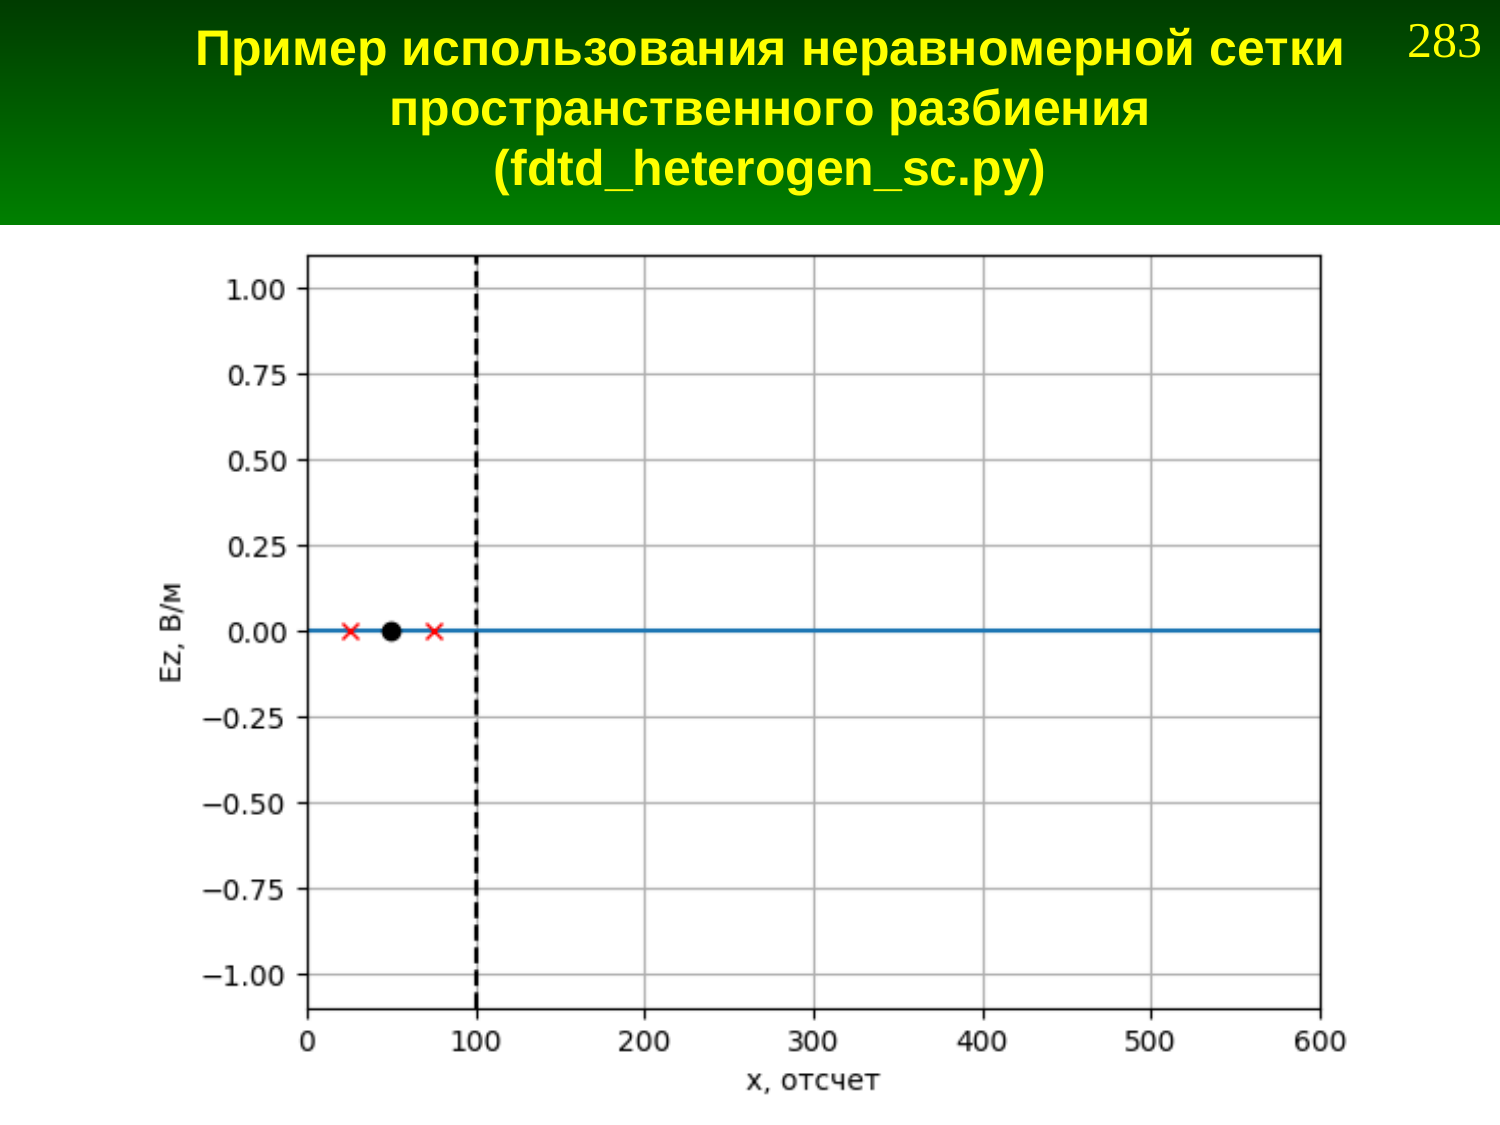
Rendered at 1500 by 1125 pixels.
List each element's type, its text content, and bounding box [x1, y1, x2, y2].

title Пример использования неравномерной сетки пространственного разбиения (fdtd_heterogen_sc.py) [100, 7, 1441, 204]
picture [144, 241, 1356, 1117]
